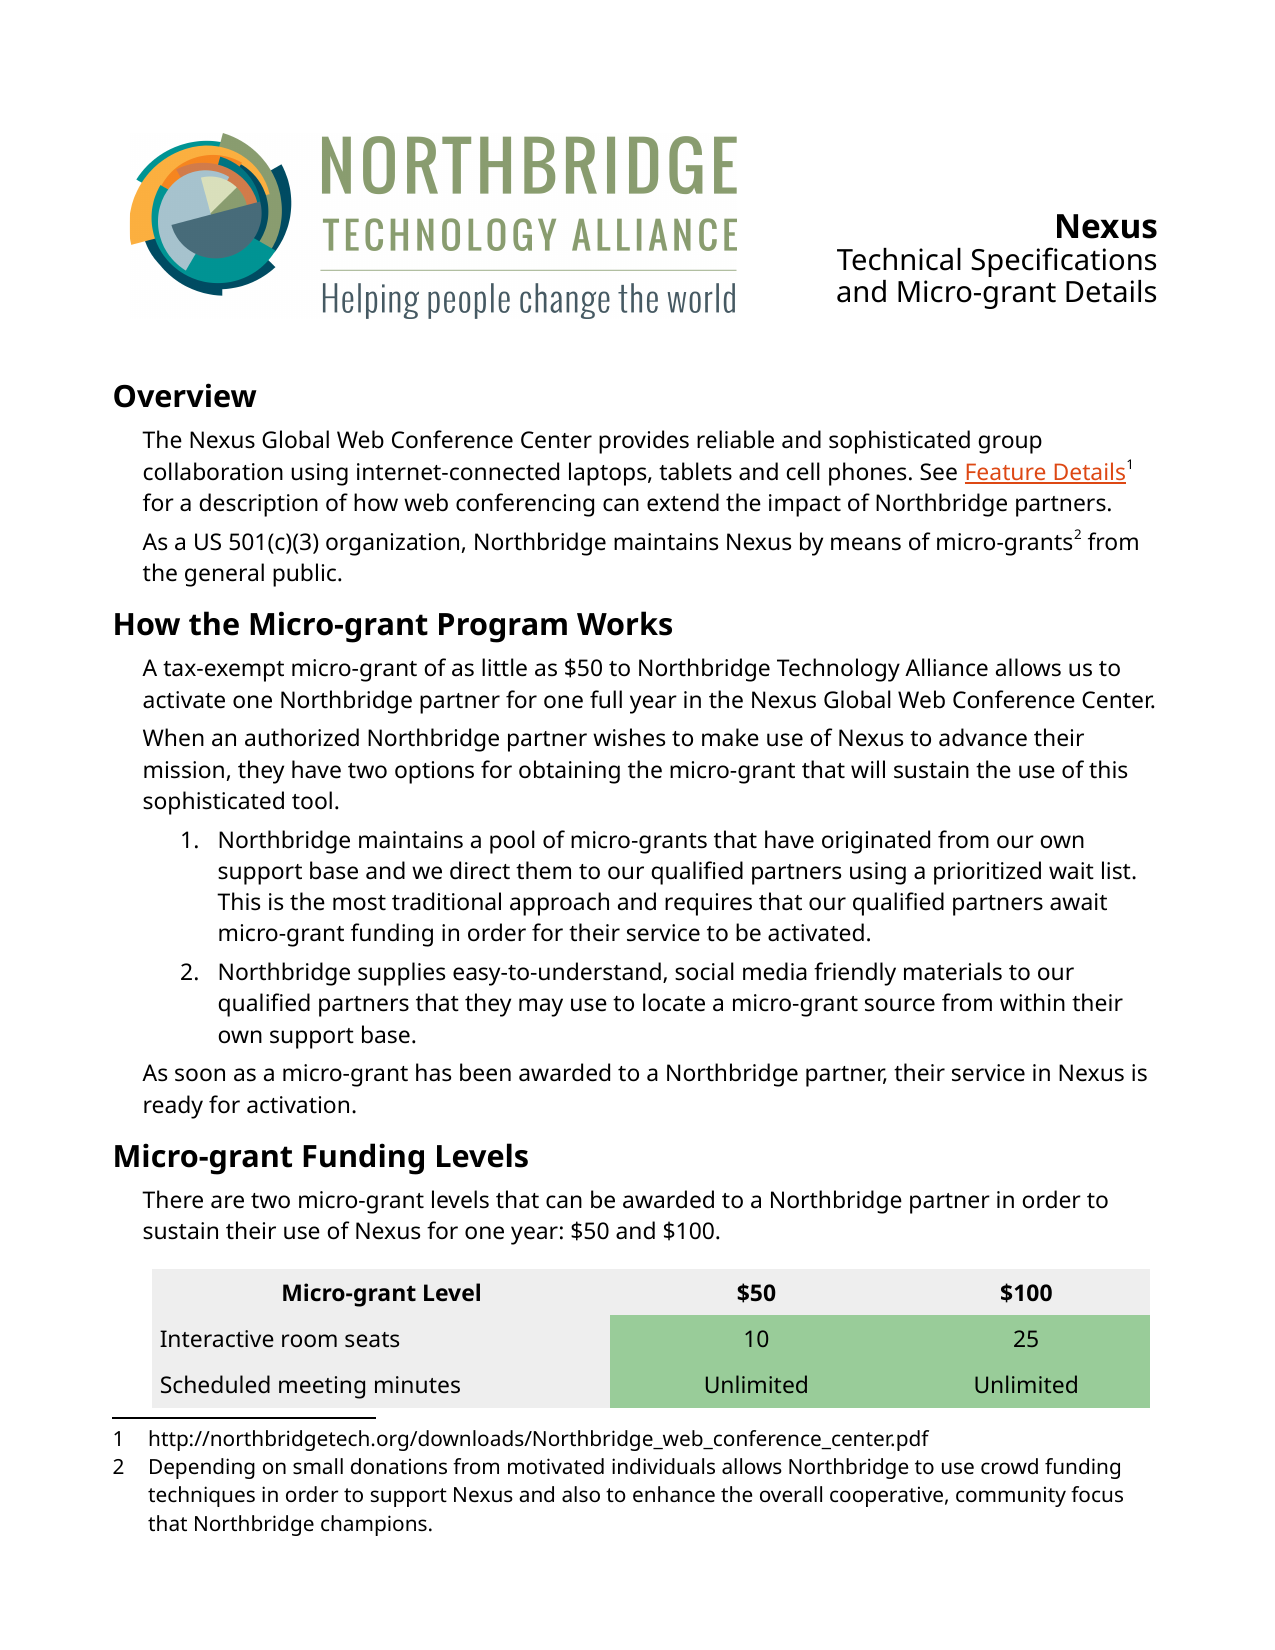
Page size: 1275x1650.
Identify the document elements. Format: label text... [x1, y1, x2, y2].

subtitle Micro-grant Funding Levels [112, 1135, 1162, 1177]
table_cell 10 [610, 1315, 902, 1362]
text A tax-exempt micro-grant of as little as $50 to Northbridge Technology Alliance allows us to activate one Northbridge partner for one full year in the Nexus Global Web Conference Center. [142, 652, 1162, 715]
list Northbridge maintains a pool of micro-grants that have originated from our own support base and we direct them to our qualified partners using a prioritized wait list. This is the most traditional approach and requires that our qualified partners await micro-grant funding in order for their service to be activated. [180, 823, 1162, 948]
table_header $50 [610, 1269, 902, 1315]
text The Nexus Global Web Conference Center provides reliable and sophisticated group collaboration using internet-connected laptops, tablets and cell phones. See Feature Details for a description of how web conferencing can extend the impact of Northbridge partners. [142, 424, 1162, 518]
table_cell Unlimited [902, 1362, 1150, 1408]
table_cell Unlimited [610, 1362, 902, 1408]
subtitle Overview [112, 375, 1162, 417]
text Depending on small donations from motivated individuals allows Northbridge to use crowd funding techniques in order to support Nexus and also to enhance the overall cooperative, community focus that Northbridge champions. [112, 1452, 1162, 1537]
text As a US 501(c)(3) organization, Northbridge maintains Nexus by means of micro-grants from the general public. [142, 526, 1162, 588]
text http://northbridgetech.org/downloads/Northbridge_web_conference_center.pdf [112, 1424, 1162, 1452]
text When an authorized Northbridge partner wishes to make use of Nexus to advance their mission, they have two options for obtaining the micro-grant that will sustain the use of this sophisticated tool. [142, 722, 1162, 816]
text There are two micro-grant levels that can be awarded to a Northbridge partner in order to sustain their use of Nexus for one year: $50 and $100. [142, 1184, 1162, 1247]
text As soon as a micro-grant has been awarded to a Northbridge partner, their service in Nexus is ready for activation. [142, 1057, 1162, 1120]
list Northbridge supplies easy-to-understand, social media friendly materials to our qualified partners that they may use to locate a micro-grant source from within their own support base. [180, 956, 1162, 1050]
table_cell Scheduled meeting minutes [152, 1362, 610, 1408]
table_header Micro-grant Level [152, 1269, 610, 1315]
subtitle How the Micro-grant Program Works [112, 603, 1162, 645]
picture [129, 133, 737, 319]
table_cell 25 [902, 1315, 1150, 1362]
table_cell Interactive room seats [152, 1315, 610, 1362]
table_header $100 [902, 1269, 1150, 1315]
